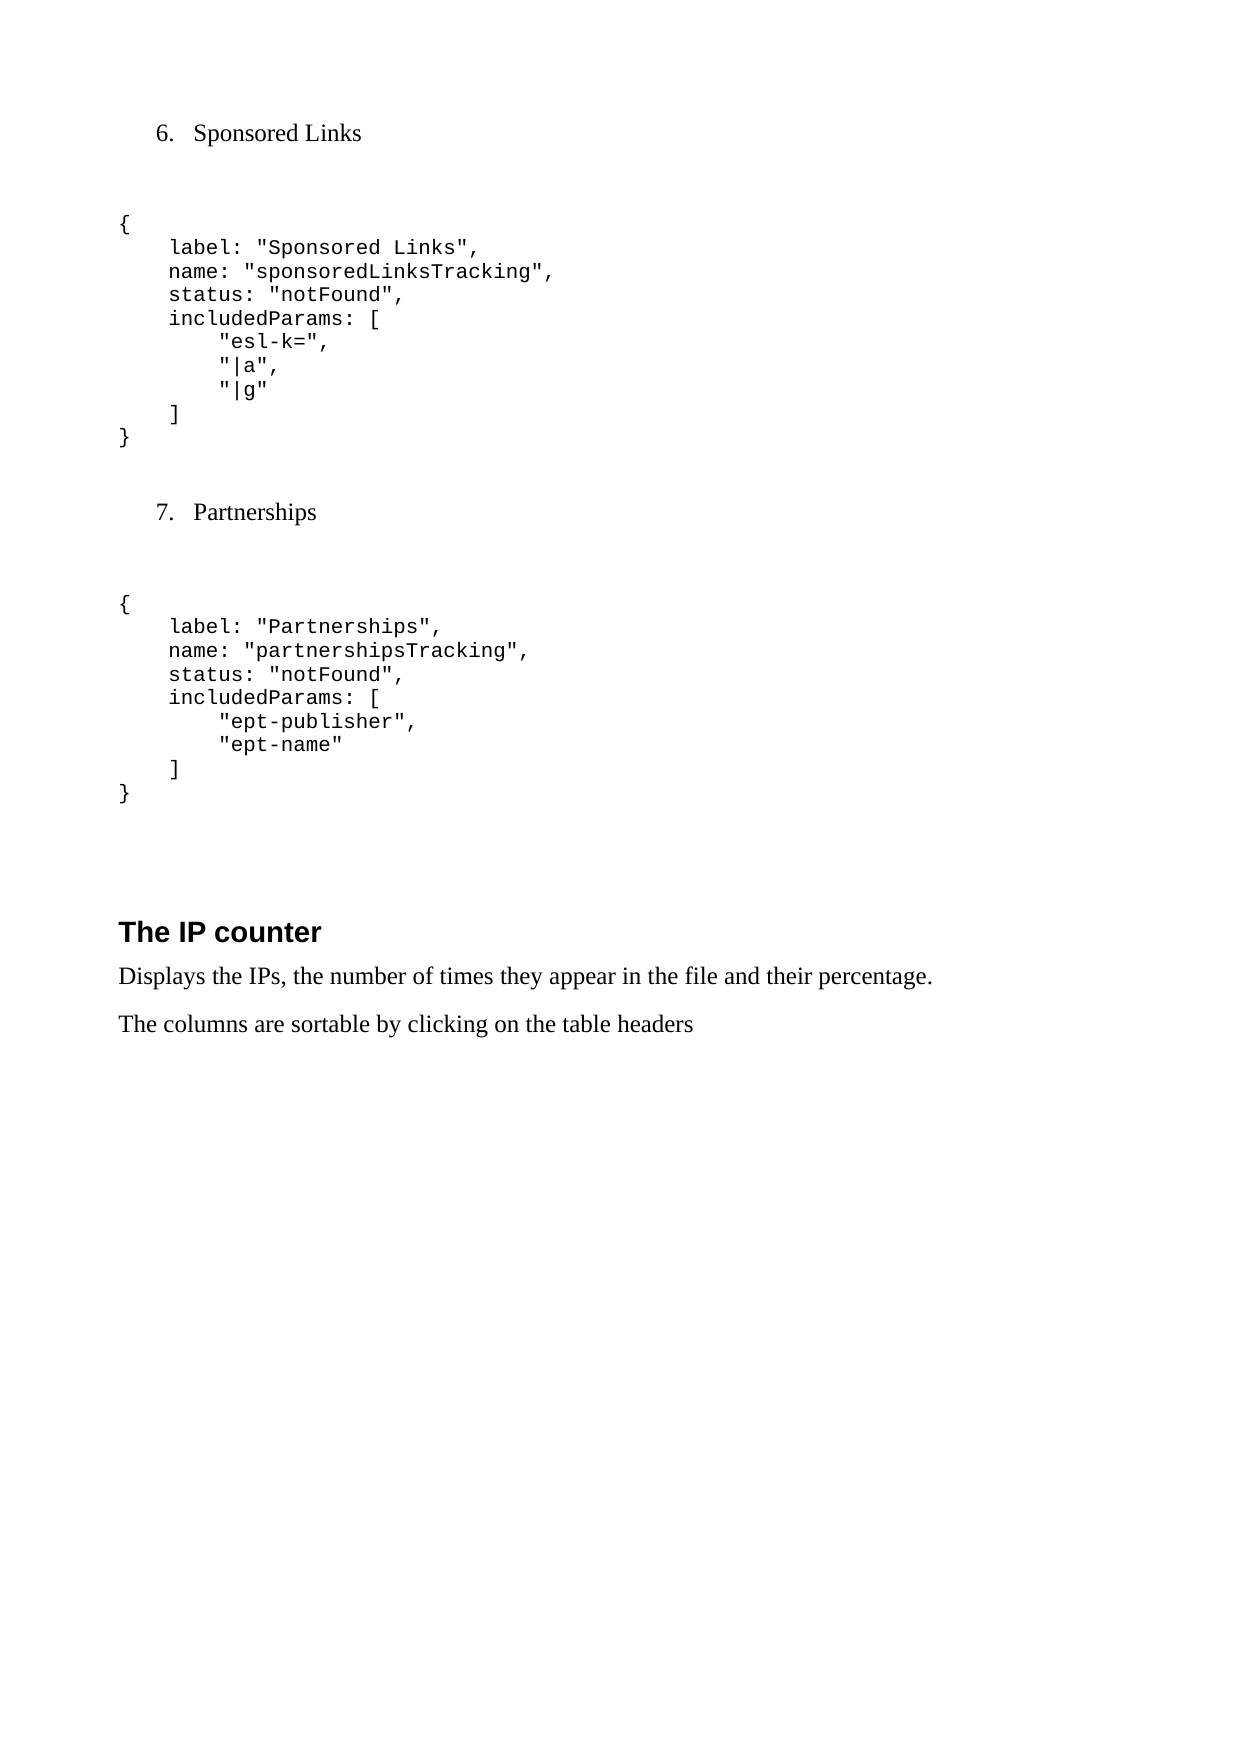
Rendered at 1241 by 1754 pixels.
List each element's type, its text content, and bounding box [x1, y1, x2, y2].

text Displays the IPs, the number of times they appear in the file and their percentage. [118, 961, 1122, 990]
text "|g" [118, 379, 1122, 402]
list Sponsored Links [156, 118, 1122, 147]
text } [118, 782, 1122, 805]
text The columns are sortable by clicking on the table headers [118, 1009, 1122, 1038]
text } [118, 426, 1122, 450]
text { [118, 213, 1122, 237]
text status: "notFound", [118, 284, 1122, 308]
subtitle The IP counter [118, 915, 1122, 949]
text { [118, 593, 1122, 616]
text "ept-publisher", [118, 711, 1122, 734]
text includedParams: [ [118, 687, 1122, 711]
text name: "partnershipsTracking", [118, 640, 1122, 663]
text name: "sponsoredLinksTracking", [118, 261, 1122, 284]
text label: "Sponsored Links", [118, 237, 1122, 261]
text ] [118, 402, 1122, 426]
list Partnerships [156, 497, 1122, 526]
text status: "notFound", [118, 663, 1122, 687]
text "ept-name" [118, 734, 1122, 758]
text "esl-k=", [118, 332, 1122, 355]
text includedParams: [ [118, 308, 1122, 332]
text "|a", [118, 355, 1122, 379]
text ] [118, 758, 1122, 782]
text label: "Partnerships", [118, 616, 1122, 640]
